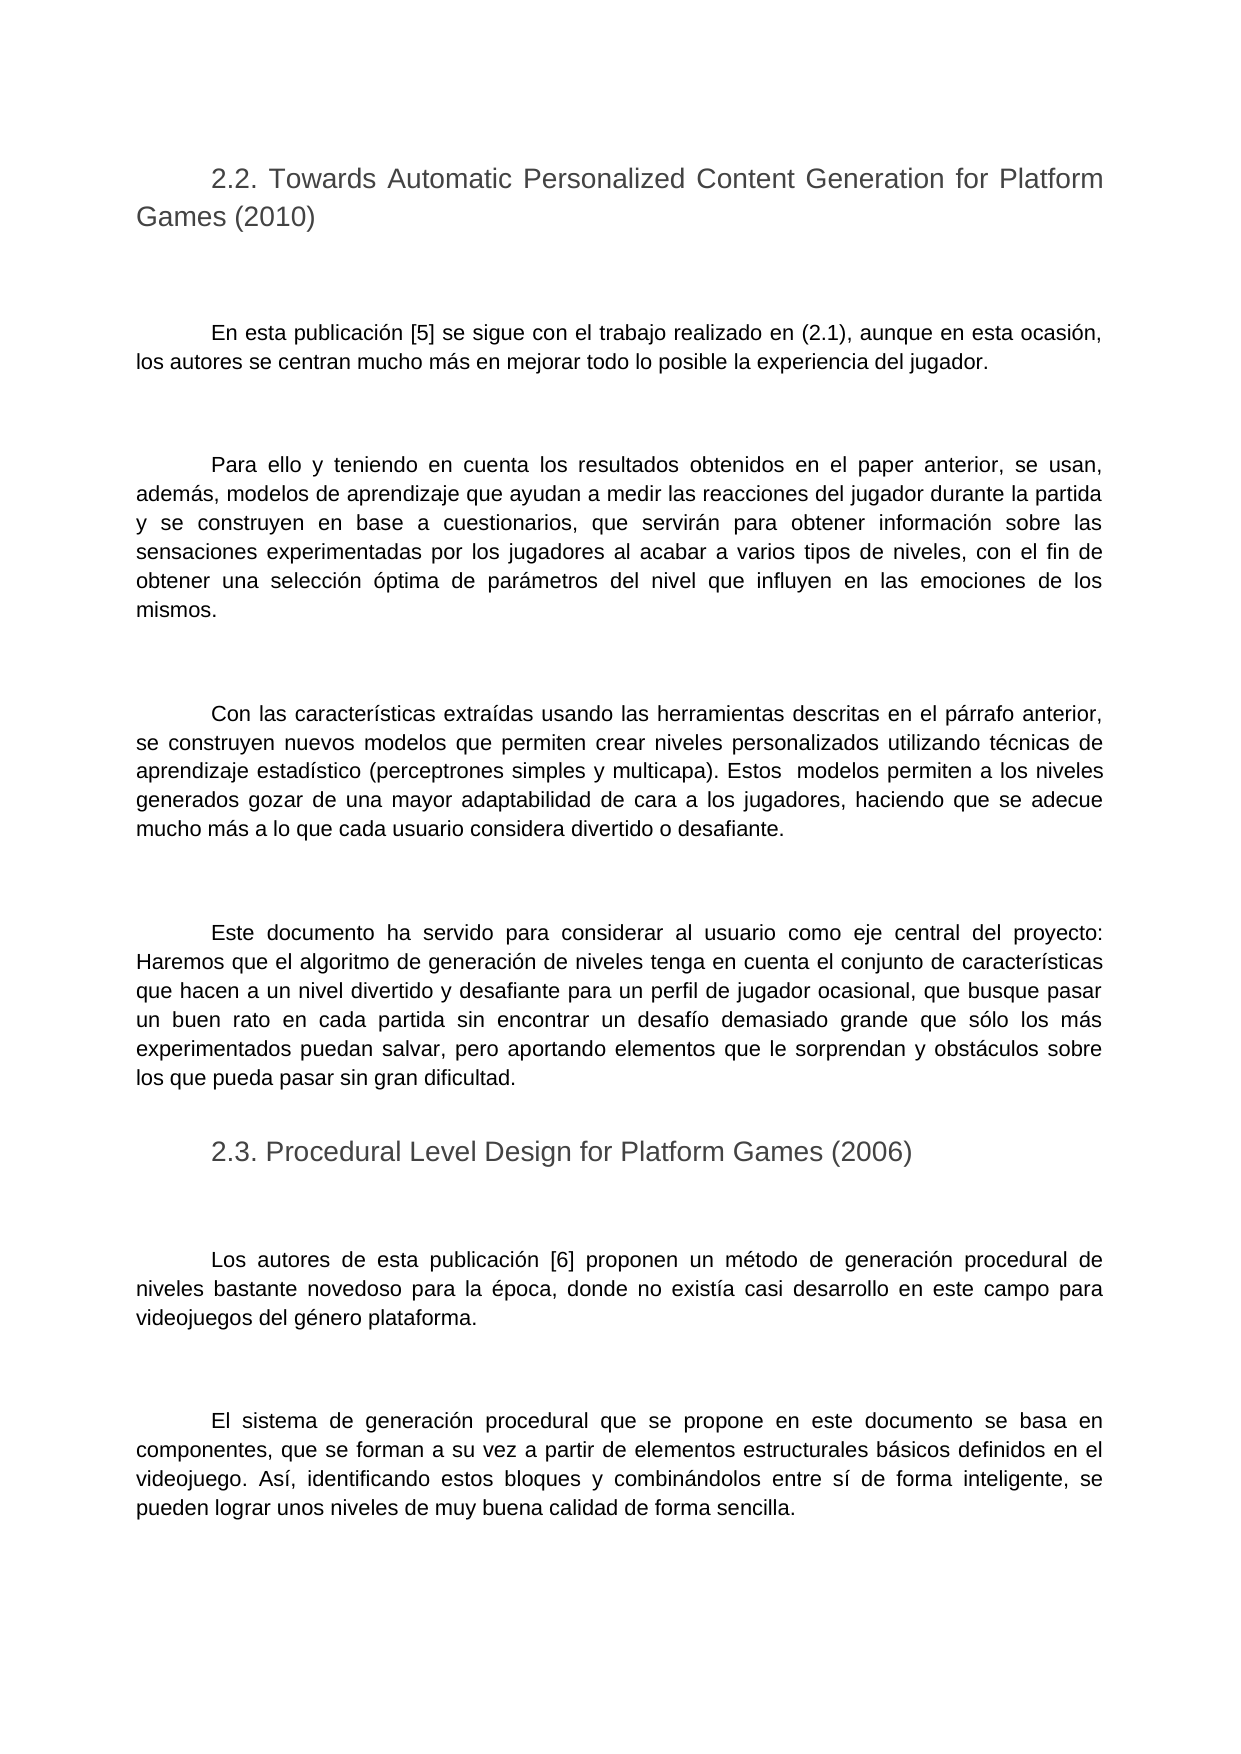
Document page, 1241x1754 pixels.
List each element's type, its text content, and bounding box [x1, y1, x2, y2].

text 2.3. Procedural Level Design for Platform Games (2006) [136, 1135, 1104, 1167]
text Los autores de esta publicación [6] proponen un método de generación procedural de niveles bastante novedoso para la época, donde no existía casi desarrollo en este campo para videojuegos del género plataforma. [136, 1247, 1104, 1330]
text Para ello y teniendo en cuenta los resultados obtenidos en el paper anterior, se usan, además, modelos de aprendizaje que ayudan a medir las reacciones del jugador durante la partida y se construyen en base a cuestionarios, que servirán para obtener información sobre las sensaciones experimentadas por los jugadores al acabar a varios tipos de niveles, con el fin de obtener una selección óptima de parámetros del nivel que influyen en las emociones de los mismos. [136, 452, 1104, 622]
text En esta publicación [5] se sigue con el trabajo realizado en (2.1), aunque en esta ocasión, los autores se centran mucho más en mejorar todo lo posible la experiencia del jugador. [136, 320, 1104, 374]
text El sistema de generación procedural que se propone en este documento se basa en componentes, que se forman a su vez a partir de elementos estructurales básicos definidos en el videojuego. Así, identificando estos bloques y combinándolos entre sí de forma inteligente, se pueden lograr unos niveles de muy buena calidad de forma sencilla. [136, 1408, 1104, 1520]
text Este documento ha servido para considerar al usuario como eje central del proyecto: Haremos que el algoritmo de generación de niveles tenga en cuenta el conjunto de características que hacen a un nivel divertido y desafiante para un perfil de jugador ocasional, que busque pasar un buen rato en cada partida sin encontrar un desafío demasiado grande que sólo los más experimentados puedan salvar, pero aportando elementos que le sorprendan y obstáculos sobre los que pueda pasar sin gran dificultad. [136, 920, 1104, 1090]
subtitle 2.2. Towards Automatic Personalized Content Generation for Platform Games (2010) [136, 162, 1104, 232]
text Con las características extraídas usando las herramientas descritas en el párrafo anterior, se construyen nuevos modelos que permiten crear niveles personalizados utilizando técnicas de aprendizaje estadístico (perceptrones simples y multicapa). Estos modelos permiten a los niveles generados gozar de una mayor adaptabilidad de cara a los jugadores, haciendo que se adecue mucho más a lo que cada usuario considera divertido o desafiante. [136, 701, 1104, 842]
